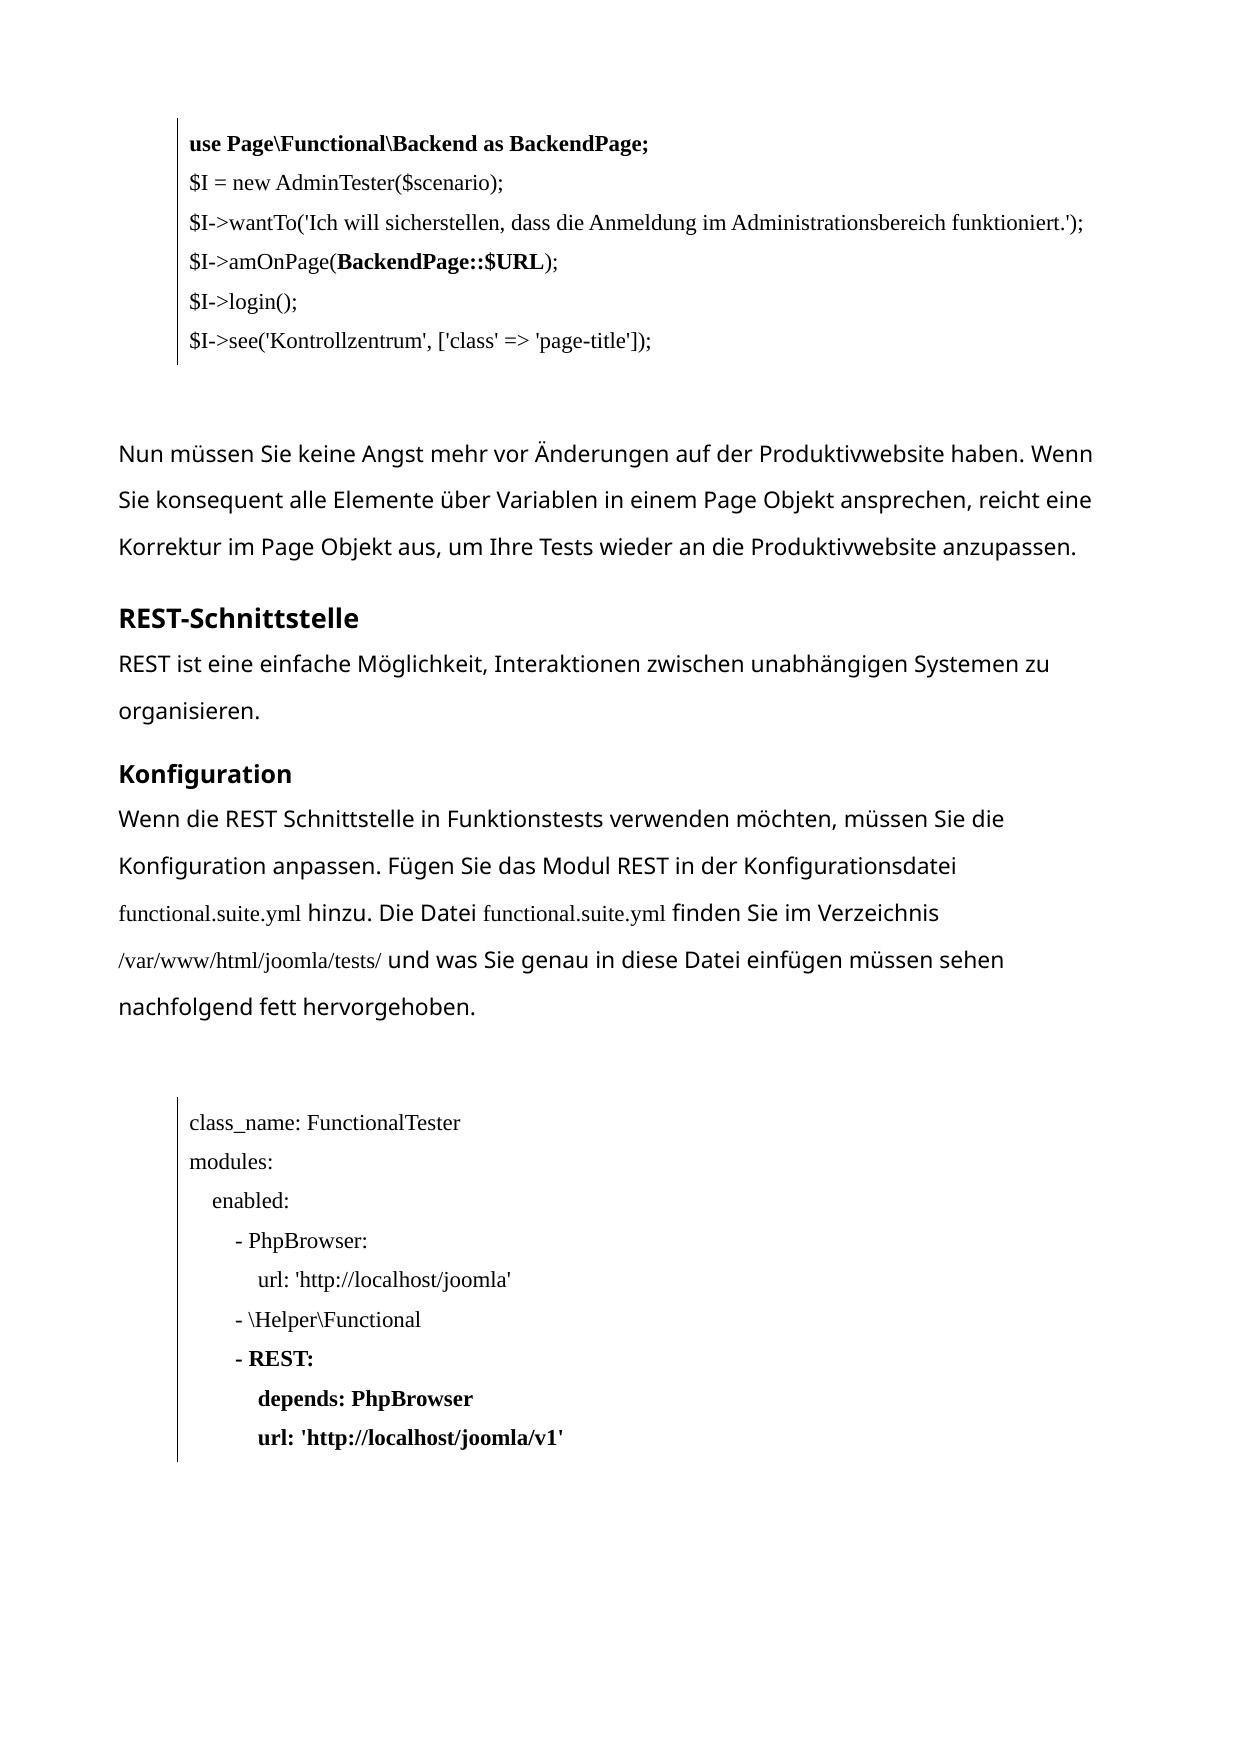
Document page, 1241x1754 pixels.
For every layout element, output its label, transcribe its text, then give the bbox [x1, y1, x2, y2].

subtitle Konfiguration [118, 757, 1122, 791]
text class_name: FunctionalTester modules: enabled: - PhpBrowser: url: 'http://localhost/joomla' - \Helper\Functional - REST: depends: PhpBrowser url: 'http://localhost/joomla/v1' [178, 1097, 1122, 1462]
text use Page\Functional\Backend as BackendPage; $I = new AdminTester($scenario); $I->wantTo('Ich will sicherstellen, dass die Anmeldung im Administrationsbereich funktioniert.'); $I->amOnPage(BackendPage::$URL); $I->login(); $I->see('Kontrollzentrum', ['class' => 'page-title']); [178, 118, 1122, 365]
text REST ist eine einfache Möglichkeit, Interaktionen zwischen unabhängigen Systemen zu organisieren. [118, 648, 1122, 727]
subtitle REST-Schnittstelle [118, 599, 1122, 636]
text Wenn die REST Schnittstelle in Funktionstests verwenden möchten, müssen Sie die Konfiguration anpassen. Fügen Sie das Modul REST in der Konfigurationsdatei functional.suite.yml hinzu. Die Datei functional.suite.yml finden Sie im Verzeichnis /var/www/html/joomla/tests/ und was Sie genau in diese Datei einfügen müssen sehen nachfolgend fett hervorgehoben. [118, 803, 1122, 1022]
text Nun müssen Sie keine Angst mehr vor Änderungen auf der Produktivwebsite haben. Wenn Sie konsequent alle Elemente über Variablen in einem Page Objekt ansprechen, reicht eine Korrektur im Page Objekt aus, um Ihre Tests wieder an die Produktivwebsite anzupassen. [118, 438, 1122, 563]
